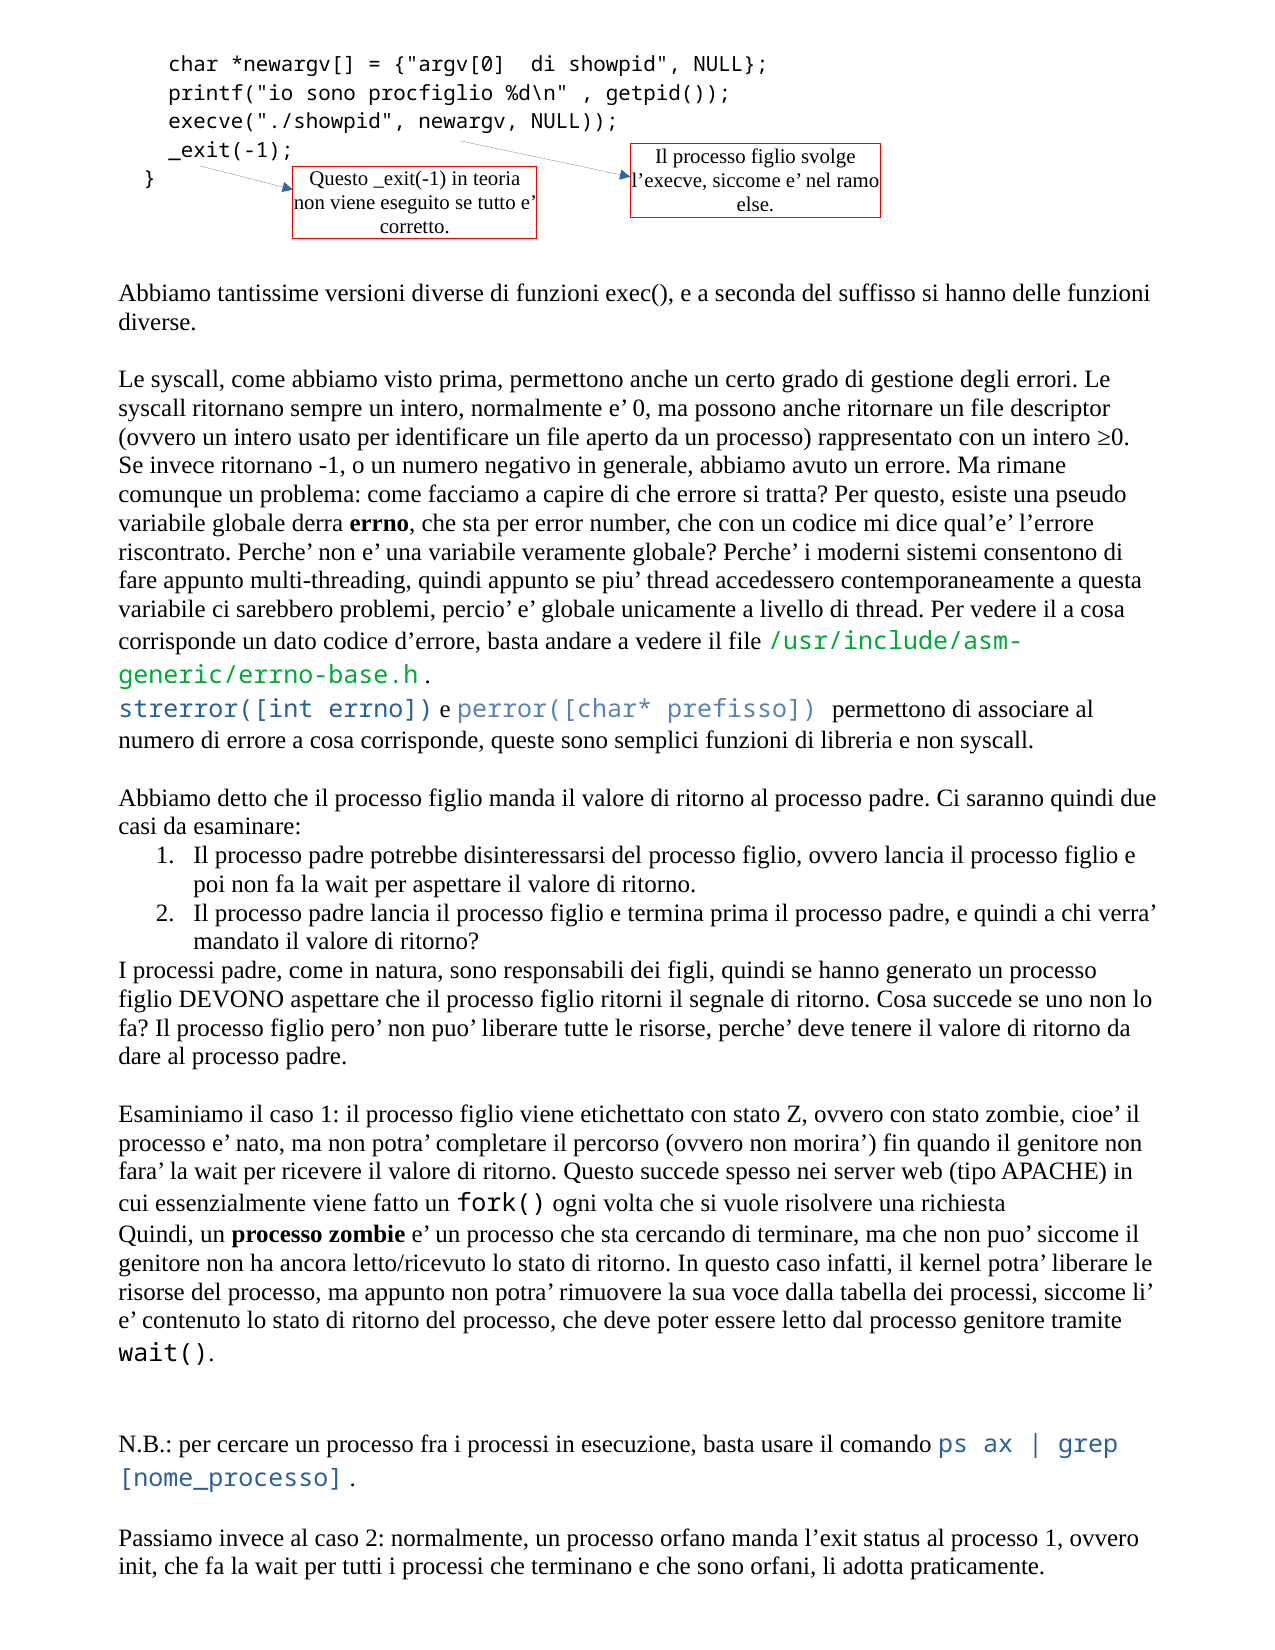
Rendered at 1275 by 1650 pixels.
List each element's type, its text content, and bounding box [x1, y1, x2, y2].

text Abbiamo tantissime versioni diverse di funzioni exec(), e a seconda del suffisso si hanno delle funzioni diverse. [118, 278, 1157, 335]
text strerror([int errno]) e perror([char* prefisso]) permettono di associare al numero di errore a cosa corrisponde, queste sono semplici funzioni di libreria e non syscall. [118, 691, 1157, 754]
text } [118, 163, 630, 192]
text Abbiamo detto che il processo figlio manda il valore di ritorno al processo padre. Ci saranno quindi due casi da esaminare: [118, 783, 1157, 840]
text Le syscall, come abbiamo visto prima, permettono anche un certo grado di gestione degli errori. Le syscall ritornano sempre un intero, normalmente e’ 0, ma possono anche ritornare un file descriptor (ovvero un intero usato per identificare un file aperto da un processo) rappresentato con un intero ≥0. Se invece ritornano -1, o un numero negativo in generale, abbiamo avuto un errore. Ma rimane comunque un problema: come facciamo a capire di che errore si tratta? Per questo, esiste una pseudo variabile globale derra errno, che sta per error number, che con un codice mi dice qual’e’ l’errore riscontrato. Perche’ non e’ una variabile veramente globale? Perche’ i moderni sistemi consentono di fare appunto multi-threading, quindi appunto se piu’ thread accedessero contemporaneamente a questa variabile ci sarebbero problemi, percio’ e’ globale unicamente a livello di thread. Per vedere il a cosa corrisponde un dato codice d’errore, basta andare a vedere il file /usr/include/asm-generic/errno-base.h . [118, 364, 1157, 691]
text } [293, 167, 536, 192]
text execve("./showpid", newargv, NULL)); [118, 106, 1157, 135]
text } [881, 163, 1157, 192]
text } [571, 163, 630, 175]
text N.B.: per cercare un processo fra i processi in esecuzione, basta usare il comando ps ax | grep [nome_processo] . [118, 1426, 1157, 1494]
text Passiamo invece al caso 2: normalmente, un processo orfano manda l’exit status al processo 1, ovvero init, che fa la wait per tutti i processi che terminano e che sono orfani, li adotta praticamente. [118, 1523, 1157, 1580]
list Il processo padre lancia il processo figlio e termina prima il processo padre, e quindi a chi verra’ mandato il valore di ritorno? [156, 898, 1157, 955]
text char *newargv[] = {"argv[0] di showpid", NULL}; [118, 49, 1157, 78]
text } [631, 163, 880, 192]
text printf("io sono procfiglio %d\n" , getpid()); [118, 78, 1157, 106]
text _exit(-1); [118, 135, 1157, 163]
text I processi padre, come in natura, sono responsabili dei figli, quindi se hanno generato un processo figlio DEVONO aspettare che il processo figlio ritorni il segnale di ritorno. Cosa succede se uno non lo fa? Il processo figlio pero’ non puo’ liberare tutte le risorse, perche’ deve tenere il valore di ritorno da dare al processo padre. [118, 955, 1157, 1070]
list Il processo padre potrebbe disinteressarsi del processo figlio, ovvero lancia il processo figlio e poi non fa la wait per aspettare il valore di ritorno. [156, 840, 1157, 898]
text Quindi, un processo zombie e’ un processo che sta cercando di terminare, ma che non puo’ siccome il genitore non ha ancora letto/ricevuto lo stato di ritorno. In questo caso infatti, il kernel potra’ liberare le risorse del processo, ma appunto non potra’ rimuovere la sua voce dalla tabella dei processi, siccome li’ e’ contenuto lo stato di ritorno del processo, che deve poter essere letto dal processo genitore tramite wait(). [118, 1219, 1157, 1368]
text Esaminiamo il caso 1: il processo figlio viene etichettato con stato Z, ovvero con stato zombie, cioe’ il processo e’ nato, ma non potra’ completare il percorso (ovvero non morira’) fin quando il genitore non fara’ la wait per ricevere il valore di ritorno. Questo succede spesso nei server web (tipo APACHE) in cui essenzialmente viene fatto un fork() ogni volta che si vuole risolvere una richiesta [118, 1099, 1157, 1219]
